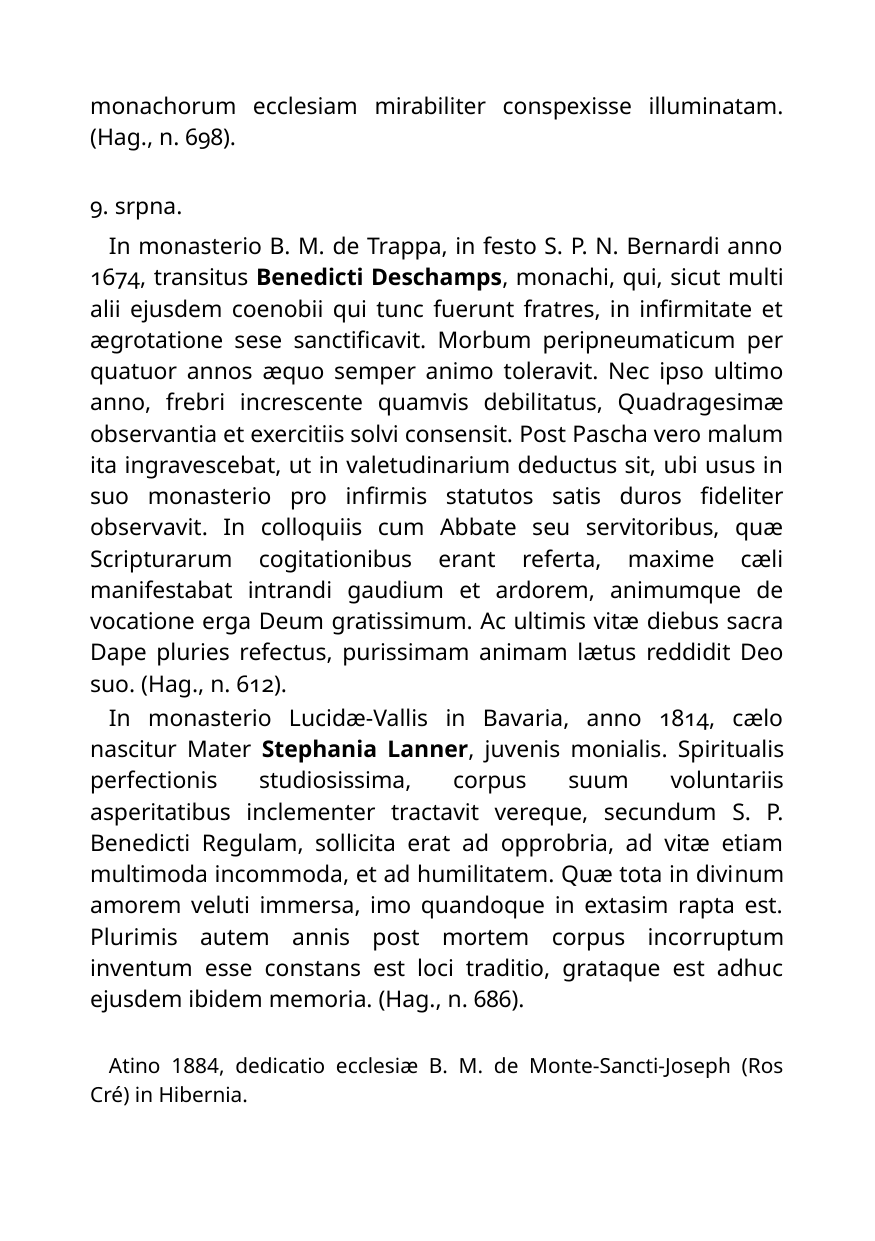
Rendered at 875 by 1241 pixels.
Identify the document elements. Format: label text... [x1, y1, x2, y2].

text In monasterio Lucidæ-Vallis in Bavaria, anno 1814, cælo nascitur Mater Stephania Lanner, juvenis monialis. Spiri­tualis perfectionis studiosissima, corpus suum voluntariis asperitatibus inclementer tractavit vereque, secundum S. P. Benedicti Regulam, sollicita erat ad opprobria, ad vitæ etiam multimoda incommoda, et ad humilitatem. Quæ tota in divi­num amorem veluti immersa, imo quandoque in extasim rapta est. Plurimis autem annis post mortem corpus incor­ruptum inventum esse constans est loci traditio, grataque est adhuc ejusdem ibidem memoria. (Hag., n. 686). [90, 702, 784, 1014]
text In monasterio B. M. de Trappa, in festo S. P. N. Bernardi anno 1674, transitus Benedicti Deschamps, monachi, qui, sicut multi alii ejusdem coenobii qui tunc fuerunt fratres, in infirmitate et ægrotatione sese sanctificavit. Morbum peripneumaticum per quatuor annos æquo semper animo toleravit. Nec ipso ultimo anno, frebri increscente quamvis debilitatus, Quadragesimæ observantia et exercitiis solvi consensit. Post Pascha vero malum ita ingravescebat, ut in valetudinarium deductus sit, ubi usus in suo monasterio pro infirmis statutos satis duros fideliter observavit. In colloquiis cum Abbate seu servitoribus, quæ Scripturarum cogitationibus erant referta, maxime cæli manifestabat intrandi gaudium et ardorem, animumque de vocatione erga Deum gratissimum. Ac ultimis vitæ diebus sacra Dape pluries refectus, purissimam animam lætus reddidit Deo suo. (Hag., n. 612). [90, 230, 784, 699]
text monachorum ecclesiam mirabiliter conspexisse illuminatam. (Hag., n. 698). [90, 90, 784, 152]
text Atino 1884, dedicatio ecclesiæ B. M. de Monte-Sancti-Joseph (Ros Cré) in Hibernia. [90, 1052, 784, 1108]
text 9. srpna. [90, 190, 784, 221]
